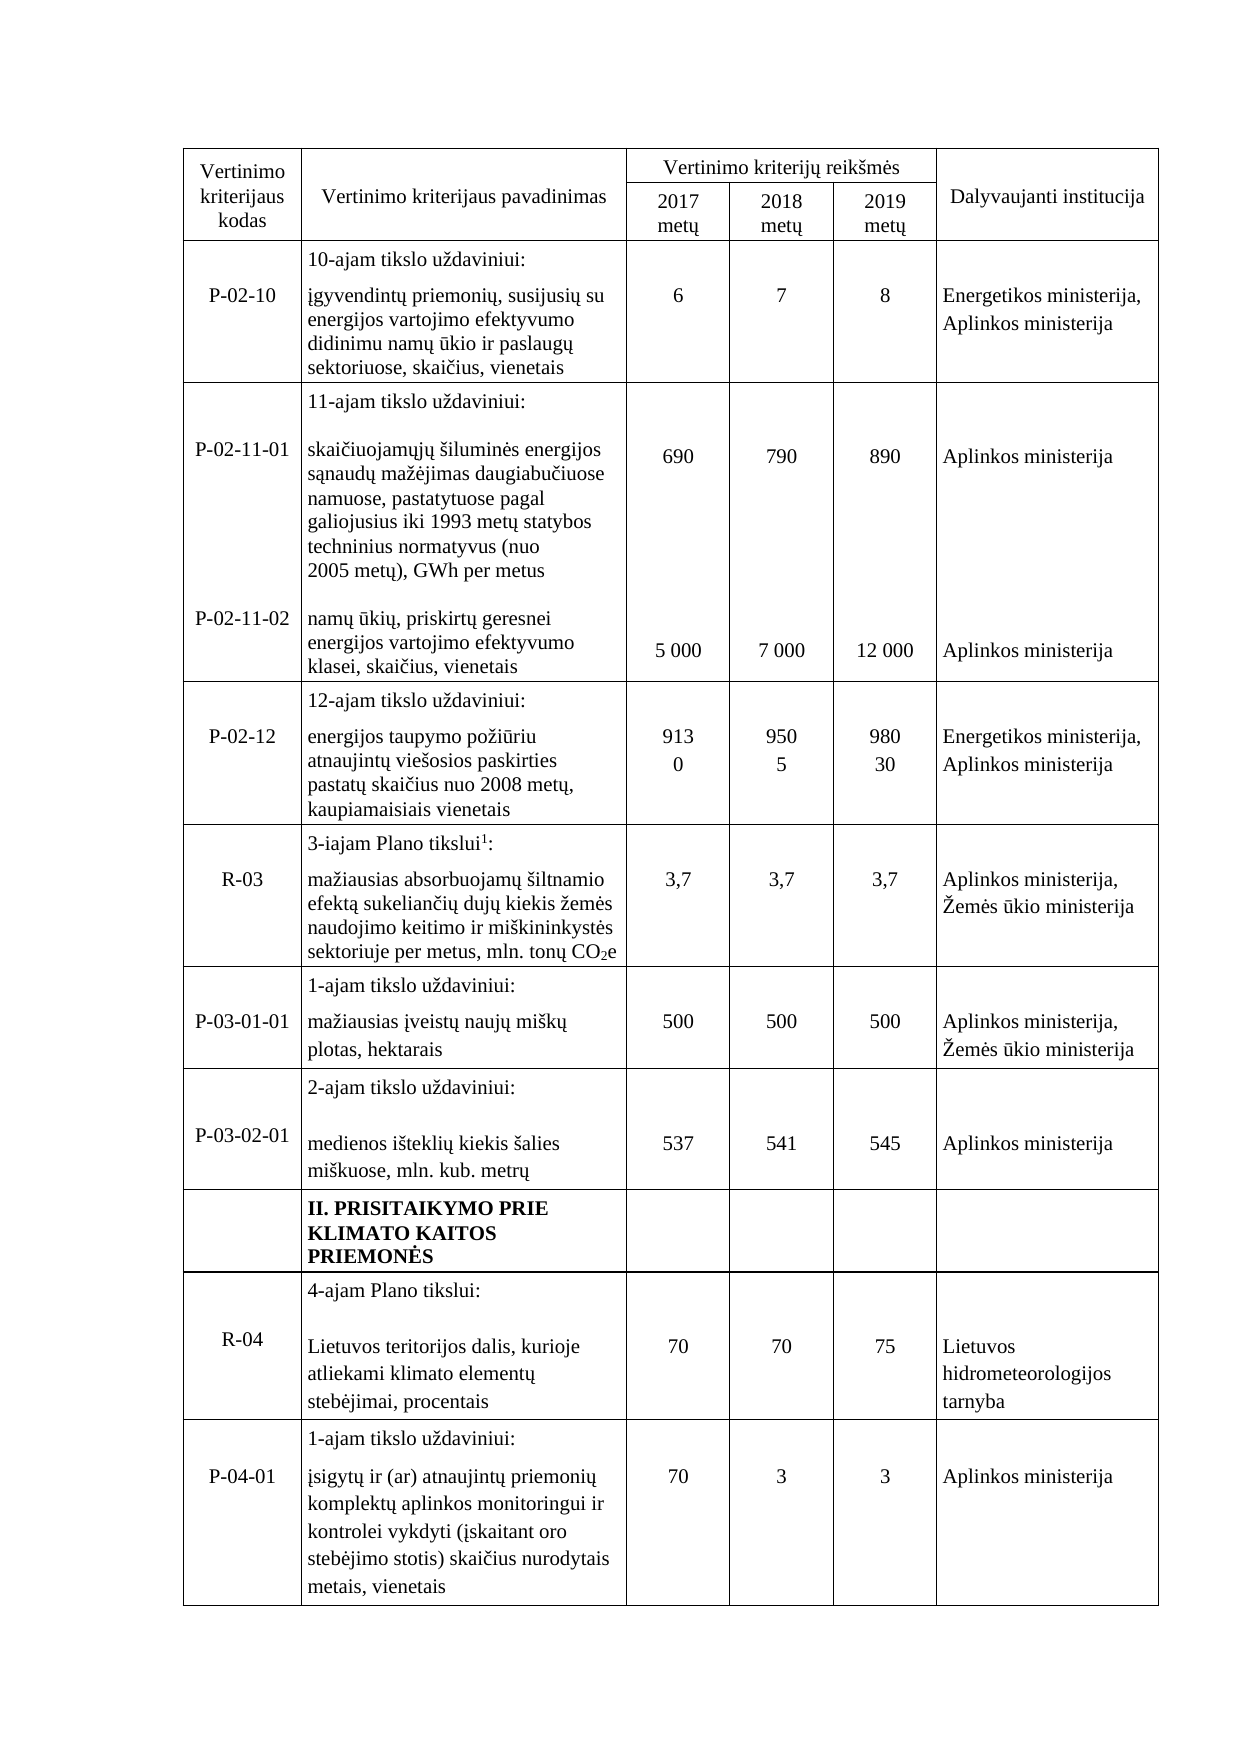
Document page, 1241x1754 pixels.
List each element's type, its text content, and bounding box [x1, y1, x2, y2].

table_cell P-02-10 [184, 277, 301, 382]
table_cell [730, 241, 833, 277]
table_cell 690 5 000 [627, 383, 729, 681]
table_cell 70 [627, 1273, 729, 1419]
table_cell 3,7 [834, 861, 936, 966]
table_cell 913 0 [627, 718, 729, 823]
table_cell 2018 metų [730, 183, 833, 239]
table_header Vertinimo kriterijų reikšmės [627, 149, 936, 182]
table_cell 3 [834, 1458, 936, 1604]
table_cell 2-ajam tikslo uždaviniui: medienos išteklių kiekis šalies miškuose, mln. kub. metrų [302, 1069, 626, 1189]
table_cell [627, 825, 729, 861]
table_cell 75 [834, 1273, 936, 1419]
table_cell 3-iajam Plano tikslui1: [302, 825, 626, 861]
table_cell [730, 682, 833, 718]
table_cell 3,7 [627, 861, 729, 966]
table_cell [627, 241, 729, 277]
table_cell 12-ajam tikslo uždaviniui: [302, 682, 626, 718]
table_cell [627, 1420, 729, 1458]
table_cell 537 [627, 1069, 729, 1189]
table_cell [937, 825, 1158, 861]
table_cell [834, 967, 936, 1003]
table_cell P-02-12 [184, 718, 301, 823]
table_cell [184, 241, 301, 277]
table_cell 2019 metų [834, 183, 936, 239]
table_cell 890 12 000 [834, 383, 936, 681]
table_cell R-03 [184, 861, 301, 966]
table_cell energijos taupymo požiūriu atnaujintų viešosios paskirties pastatų skaičius nuo 2008 metų, kaupiamaisiais vienetais [302, 718, 626, 823]
table_cell P-04-01 [184, 1458, 301, 1604]
table_cell [937, 967, 1158, 1003]
table_cell įsigytų ir (ar) atnaujintų priemonių komplektų aplinkos monitoringui ir kontrolei vykdyti (įskaitant oro stebėjimo stotis) skaičius nurodytais metais, vienetais [302, 1458, 626, 1604]
table_cell P-03-01-01 [184, 1004, 301, 1068]
table_cell [184, 1420, 301, 1458]
table_cell [834, 1420, 936, 1458]
table_cell 7 [730, 277, 833, 382]
table_cell 70 [627, 1458, 729, 1604]
table_cell 2017 metų [627, 183, 729, 239]
table_cell 1-ajam tikslo uždaviniui: [302, 967, 626, 1003]
table_cell mažiausias įveistų naujų miškų plotas, hektarais [302, 1004, 626, 1068]
table_cell [834, 241, 936, 277]
table_cell 3,7 [730, 861, 833, 966]
table_cell [937, 682, 1158, 718]
table_cell [834, 825, 936, 861]
table_cell [730, 1190, 833, 1271]
table_cell [730, 1420, 833, 1458]
table_cell Aplinkos ministerija [937, 1069, 1158, 1189]
table_cell 1-ajam tikslo uždaviniui: [302, 1420, 626, 1458]
table_cell [834, 1190, 936, 1271]
table_header Vertinimo kriterijaus kodas [184, 149, 301, 239]
table_cell Lietuvos hidrometeorologijos tarnyba [937, 1273, 1158, 1419]
table_cell 950 5 [730, 718, 833, 823]
table_cell Aplinkos ministerija, Žemės ūkio ministerija [937, 861, 1158, 966]
table_cell 500 [834, 1004, 936, 1068]
table_cell Aplinkos ministerija Aplinkos ministerija [937, 383, 1158, 681]
table_cell įgyvendintų priemonių, susijusių su energijos vartojimo efektyvumo didinimu namų ūkio ir paslaugų sektoriuose, skaičius, vienetais [302, 277, 626, 382]
table_cell [937, 1190, 1158, 1271]
table_cell 545 [834, 1069, 936, 1189]
table_cell [184, 682, 301, 718]
table_cell 70 [730, 1273, 833, 1419]
table_cell 500 [627, 1004, 729, 1068]
table_header Vertinimo kriterijaus pavadinimas [302, 149, 626, 239]
table_cell 541 [730, 1069, 833, 1189]
table_cell [937, 1420, 1158, 1458]
table_cell 790 7 000 [730, 383, 833, 681]
table_cell mažiausias absorbuojamų šiltnamio efektą sukeliančių dujų kiekis žemės naudojimo keitimo ir miškininkystės sektoriuje per metus, mln. tonų CO2e [302, 861, 626, 966]
table_cell P-03-02-01 [184, 1069, 301, 1189]
table_cell 500 [730, 1004, 833, 1068]
table_cell [730, 967, 833, 1003]
table_cell [627, 1190, 729, 1271]
table_cell [184, 825, 301, 861]
table_cell 8 [834, 277, 936, 382]
table_cell 4-ajam Plano tikslui: Lietuvos teritorijos dalis, kurioje atliekami klimato elementų stebėjimai, procentais [302, 1273, 626, 1419]
table_cell [937, 241, 1158, 277]
table_cell [730, 825, 833, 861]
table_cell 10-ajam tikslo uždaviniui: [302, 241, 626, 277]
table_cell Aplinkos ministerija [937, 1458, 1158, 1604]
table_cell [627, 967, 729, 1003]
table_cell [184, 967, 301, 1003]
table_cell 3 [730, 1458, 833, 1604]
table_cell [627, 682, 729, 718]
table_cell R-04 [184, 1273, 301, 1419]
table_cell P-02-11-01 P-02-11-02 [184, 383, 301, 681]
table_cell Energetikos ministerija, Aplinkos ministerija [937, 277, 1158, 382]
table_cell 11-ajam tikslo uždaviniui: skaičiuojamųjų šiluminės energijos sąnaudų mažėjimas daugiabučiuose namuose, pastatytuose pagal galiojusius iki 1993 metų statybos techninius normatyvus (nuo 2005 metų), GWh per metus namų ūkių, priskirtų geresnei energijos vartojimo efektyvumo klasei, skaičius, vienetais [302, 383, 626, 681]
table_cell 980 30 [834, 718, 936, 823]
table_cell [834, 682, 936, 718]
table_cell 6 [627, 277, 729, 382]
table_cell II. PRISITAIKYMO PRIE KLIMATO KAITOS PRIEMONĖS [302, 1190, 626, 1271]
table_cell [184, 1190, 301, 1271]
table_cell Energetikos ministerija, Aplinkos ministerija [937, 718, 1158, 823]
table_header Dalyvaujanti institucija [937, 149, 1158, 239]
table_cell Aplinkos ministerija, Žemės ūkio ministerija [937, 1004, 1158, 1068]
